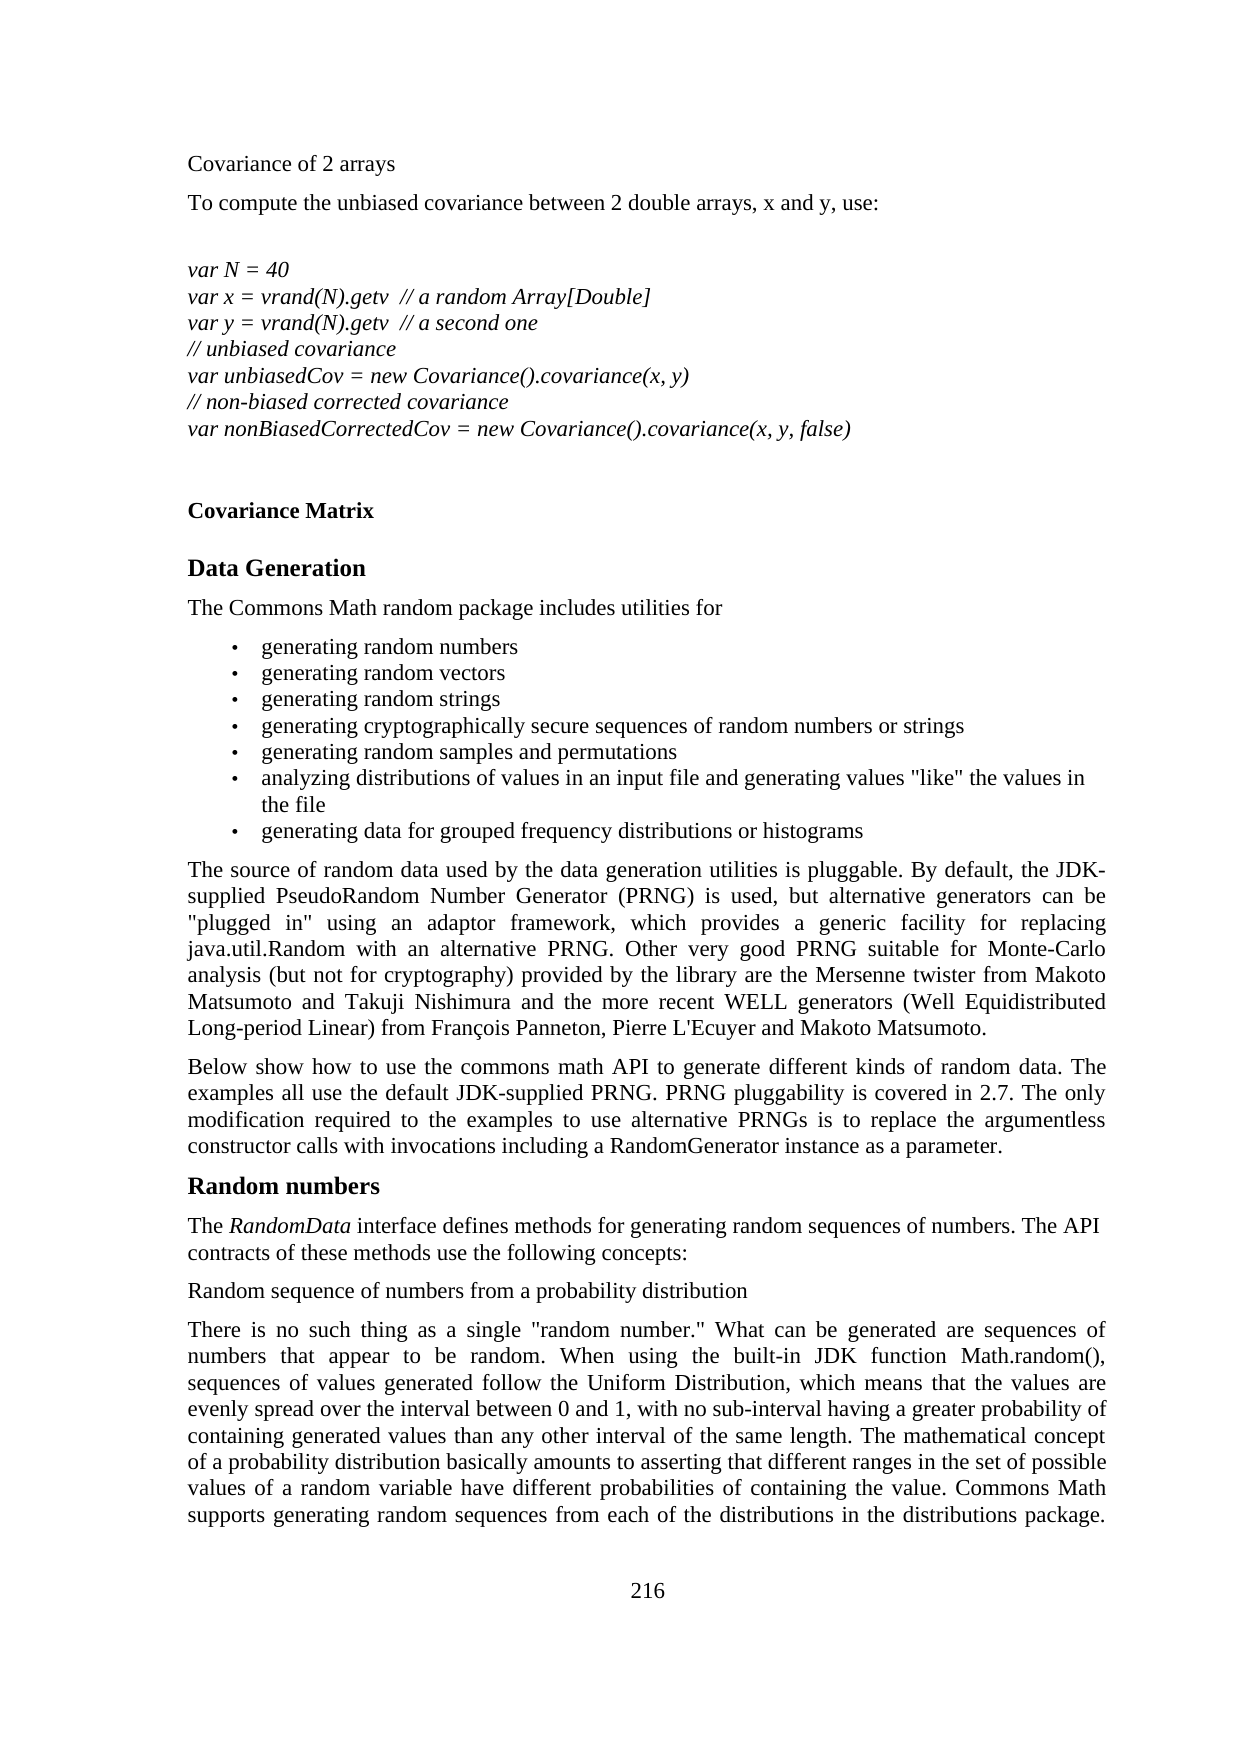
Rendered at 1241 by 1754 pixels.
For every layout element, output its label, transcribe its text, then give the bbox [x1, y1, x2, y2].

text To compute the unbiased covariance between 2 double arrays, x and y, use: [187, 189, 1108, 215]
text Covariance Matrix [187, 497, 1108, 523]
text var unbiasedCov = new Covariance().covariance(x, y) [187, 362, 1108, 388]
text Data Generation [187, 553, 1108, 581]
list generating cryptographically secure sequences of random numbers or strings [232, 712, 1108, 738]
list generating random vectors [232, 659, 1108, 685]
list analyzing distributions of values in an input file and generating values "like" the values in the file [232, 764, 1108, 817]
text var N = 40 [187, 256, 1108, 283]
text // non-biased corrected covariance [187, 388, 1108, 414]
text var x = vrand(N).getv // a random Array[Double] [187, 283, 1108, 309]
list generating data for grouped frequency distributions or histograms [232, 817, 1108, 843]
list generating random strings [232, 685, 1108, 712]
text Below show how to use the commons math API to generate different kinds of random data. The examples all use the default JDK-supplied PRNG. PRNG pluggability is covered in 2.7. The only modification required to the examples to use alternative PRNGs is to replace the argumentless constructor calls with invocations including a RandomGenerator instance as a parameter. [187, 1053, 1108, 1158]
text There is no such thing as a single "random number." What can be generated are sequences of numbers that appear to be random. When using the built-in JDK function Math.random(), sequences of values generated follow the Uniform Distribution, which means that the values are evenly spread over the interval between 0 and 1, with no sub-interval having a greater probability of containing generated values than any other interval of the same length. The mathematical concept of a probability distribution basically amounts to asserting that different ranges in the set of possible values of a random variable have different probabilities of containing the value. Commons Math supports generating random sequences from each of the distributions in the distributions package. [187, 1316, 1108, 1527]
text var nonBiasedCorrectedCov = new Covariance().covariance(x, y, false) [187, 414, 1108, 441]
list generating random numbers [232, 633, 1108, 659]
text Covariance of 2 arrays [187, 150, 1108, 176]
text Random numbers [187, 1171, 1108, 1200]
text // unbiased covariance [187, 336, 1108, 362]
text Random sequence of numbers from a probability distribution [187, 1277, 1108, 1304]
text The RandomData interface defines methods for generating random sequences of numbers. The API contracts of these methods use the following concepts: [187, 1212, 1108, 1265]
text The Commons Math random package includes utilities for [187, 594, 1108, 620]
list generating random samples and permutations [232, 738, 1108, 764]
text The source of random data used by the data generation utilities is pluggable. By default, the JDK-supplied PseudoRandom Number Generator (PRNG) is used, but alternative generators can be "plugged in" using an adaptor framework, which provides a generic facility for replacing java.util.Random with an alternative PRNG. Other very good PRNG suitable for Monte-Carlo analysis (but not for cryptography) provided by the library are the Mersenne twister from Makoto Matsumoto and Takuji Nishimura and the more recent WELL generators (Well Equidistributed Long-period Linear) from François Panneton, Pierre L'Ecuyer and Makoto Matsumoto. [187, 856, 1108, 1041]
text var y = vrand(N).getv // a second one [187, 309, 1108, 336]
